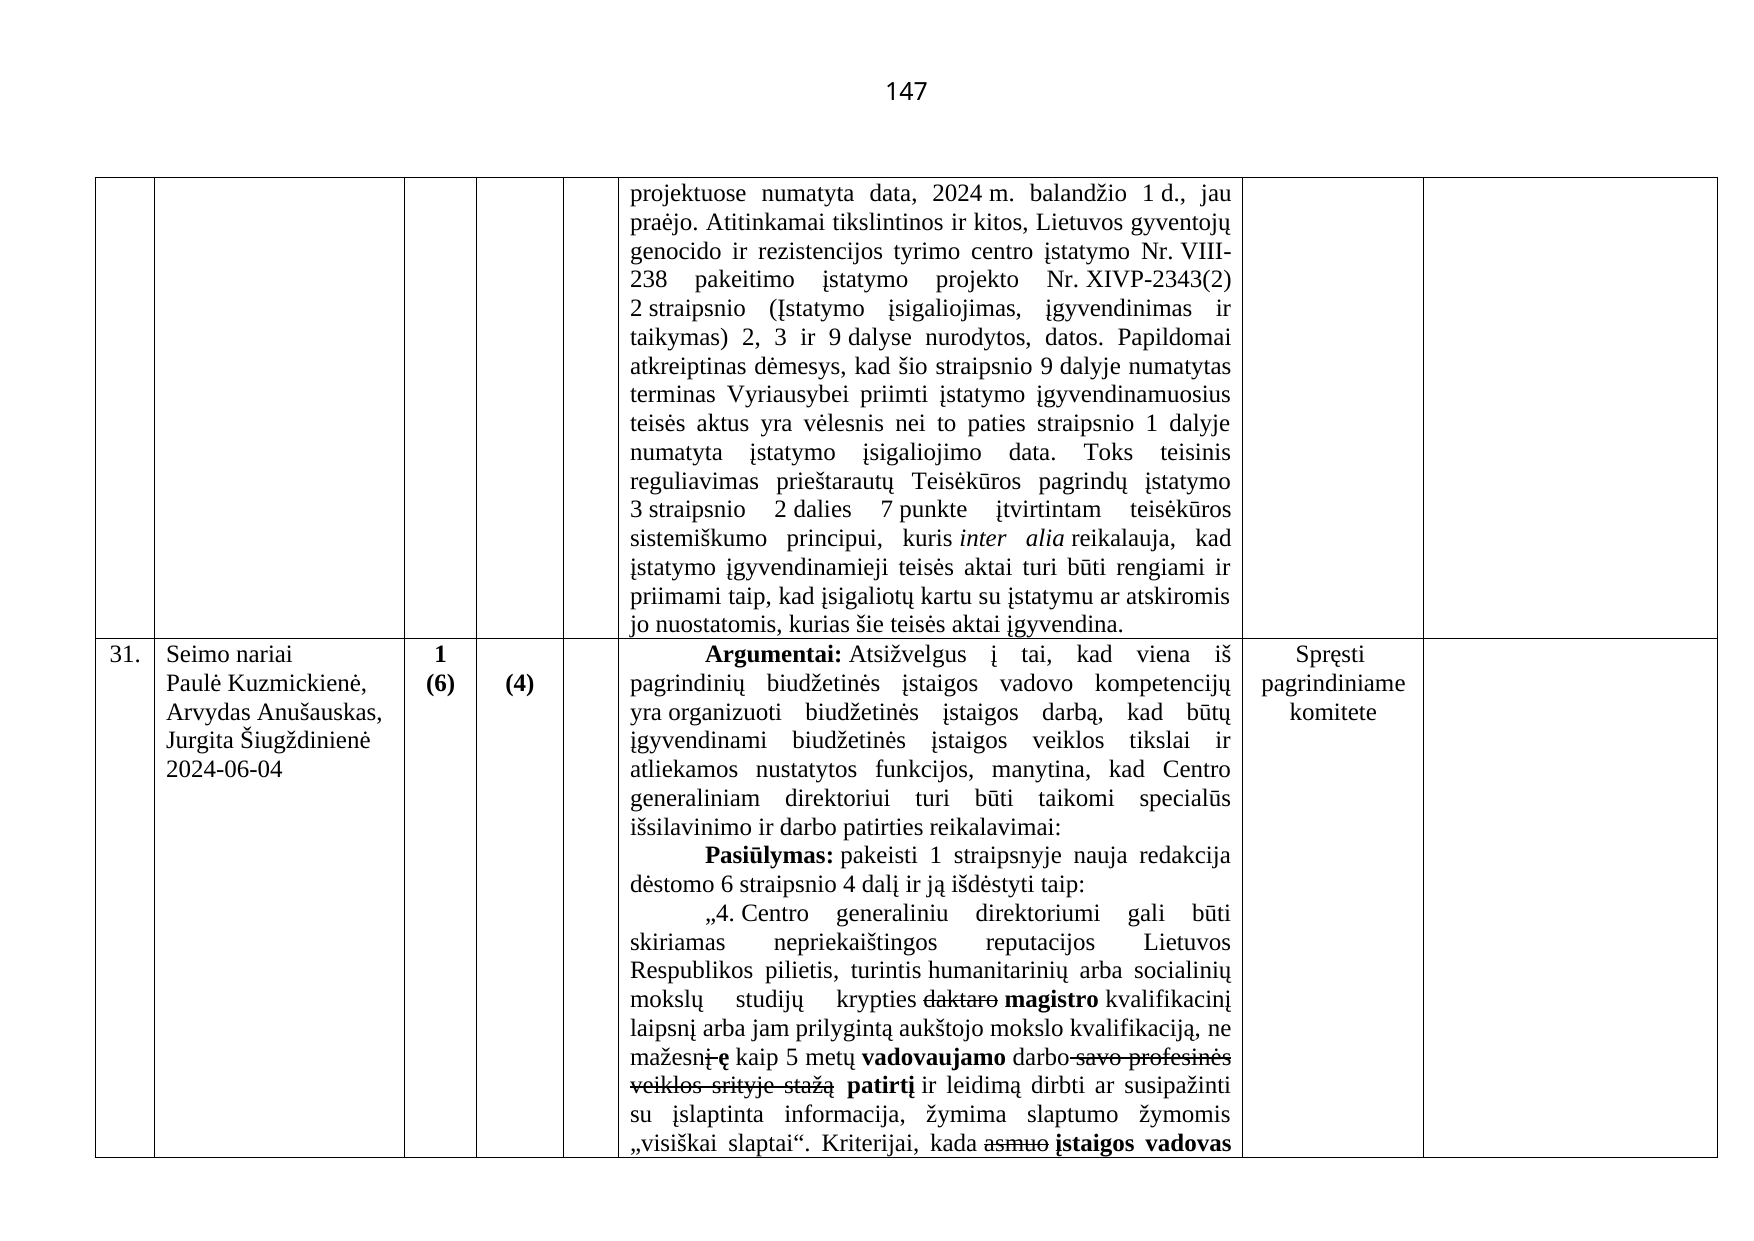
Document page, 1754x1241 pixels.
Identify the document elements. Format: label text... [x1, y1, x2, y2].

table_cell Argumentai: Atsižvelgus į tai, kad viena iš pagrindinių biudžetinės įstaigos vadovo kompetencijų yra organizuoti biudžetinės įstaigos darbą, kad būtų įgyvendinami biudžetinės įstaigos veiklos tikslai ir atliekamos nustatytos funkcijos, manytina, kad Centro generaliniam direktoriui turi būti taikomi specialūs išsilavinimo ir darbo patirties reikalavimai: Pasiūlymas: pakeisti 1 straipsnyje nauja redakcija dėstomo 6 straipsnio 4 dalį ir ją išdėstyti taip: „4. Centro generaliniu direktoriumi gali būti skiriamas nepriekaištingos reputacijos Lietuvos Respublikos pilietis, turintis humanitarinių arba socialinių mokslų studijų krypties daktaro magistro kvalifikacinį laipsnį arba jam prilygintą aukštojo mokslo kvalifikaciją, ne mažesnį ę kaip 5 metų vadovaujamo darbo savo profesinės veiklos srityje stažą patirtį ir leidimą dirbti ar susipažinti su įslaptinta informacija, žymima slaptumo žymomis „visiškai slaptai“. Kriterijai, kada asmuo įstaigos vadovas [619, 639, 1242, 1157]
table_cell [405, 178, 476, 638]
table_cell [1424, 639, 1717, 1157]
table_cell (4) [477, 639, 563, 1157]
table_cell [1424, 178, 1717, 638]
table_cell [96, 178, 154, 638]
table_cell [564, 178, 618, 638]
table_cell 31. [96, 639, 154, 1157]
table_cell projektuose numatyta data, 2024 m. balandžio 1 d., jau praėjo. Atitinkamai tikslintinos ir kitos, Lietuvos gyventojų genocido ir rezistencijos tyrimo centro įstatymo Nr. VIII-238 pakeitimo įstatymo projekto Nr. XIVP-2343(2) 2 straipsnio (Įstatymo įsigaliojimas, įgyvendinimas ir taikymas) 2, 3 ir 9 dalyse nurodytos, datos. Papildomai atkreiptinas dėmesys, kad šio straipsnio 9 dalyje numatytas terminas Vyriausybei priimti įstatymo įgyvendinamuosius teisės aktus yra vėlesnis nei to paties straipsnio 1 dalyje numatyta įstatymo įsigaliojimo data. Toks teisinis reguliavimas prieštarautų Teisėkūros pagrindų įstatymo 3 straipsnio 2 dalies 7 punkte įtvirtintam teisėkūros sistemiškumo principui, kuris inter alia reikalauja, kad įstatymo įgyvendinamieji teisės aktai turi būti rengiami ir priimami taip, kad įsigaliotų kartu su įstatymu ar atskiromis jo nuostatomis, kurias šie teisės aktai įgyvendina. [619, 178, 1242, 638]
table_cell [477, 178, 563, 638]
table_cell Seimo nariai Paulė Kuzmickienė, Arvydas Anušauskas, Jurgita Šiugždinienė 2024-06-04 [155, 639, 404, 1157]
table_cell [564, 639, 618, 1157]
table_cell 1 (6) [405, 639, 476, 1157]
table_cell Spręsti pagrindiniame komitete [1243, 639, 1423, 1157]
table_cell [1243, 178, 1423, 638]
table_cell [155, 178, 404, 638]
